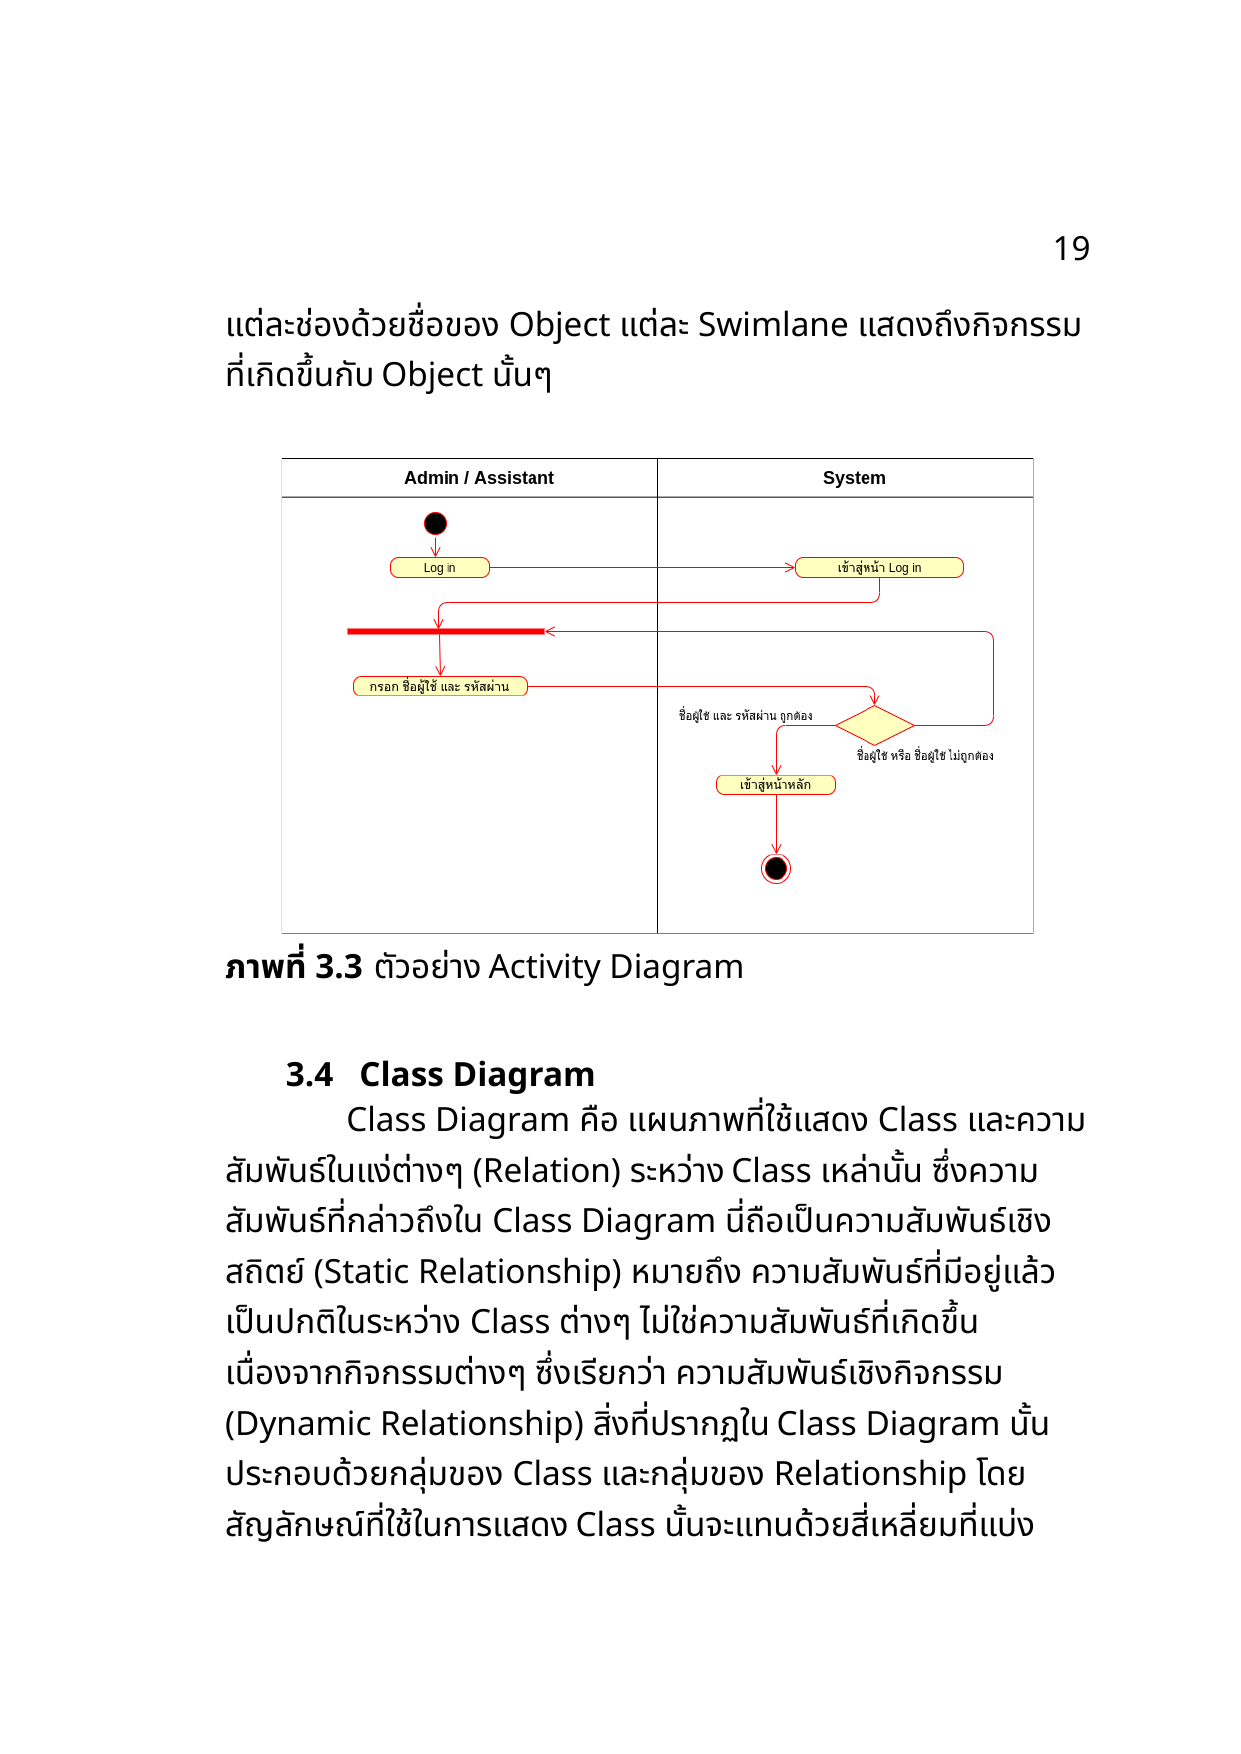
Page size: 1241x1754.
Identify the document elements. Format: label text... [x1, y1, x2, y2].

picture [281, 458, 1034, 934]
text 3.4 Class Diagram [225, 1050, 1091, 1096]
text Class Diagram คือ แผนภาพที่ใช้แสดง Class และความสัมพันธ์ในแง่ต่างๆ (Relation) ระหว่างClass เหล่านั้น ซึ่งความสัมพันธ์ที่กล่าวถึงใน Class Diagram นี่ถือเป็นความสัมพันธ์เชิงสถิตย์ (Static Relationship) หมายถึง ความสัมพันธ์ที่มีอยู่แล้วเป็นปกติในระหว่าง Class ต่างๆ ไม่ใช่ความสัมพันธ์ที่เกิดขึ้นเนื่องจากกิจกรรมต่างๆ ซึ่งเรียกว่า ความสัมพันธ์เชิงกิจกรรม (Dynamic Relationship) สิ่งที่ปรากฏในClass Diagram นั้นประกอบด้วยกลุ่มของ Class และกลุ่มของ Relationship โดยสัญลักษณ์ที่ใช้ในการแสดงClass นั้นจะแทนด้วยสี่เหลี่ยมที่แบ่ง [225, 1096, 1091, 1551]
text ภาพที่ 3.3 ตัวอย่างActivity Diagram [225, 934, 1091, 993]
text แต่ละช่องด้วยชื่อของ Object แต่ละ Swimlane แสดงถึงกิจกรรมที่เกิดขึ้นกับObject นั้นๆ [225, 300, 1091, 402]
